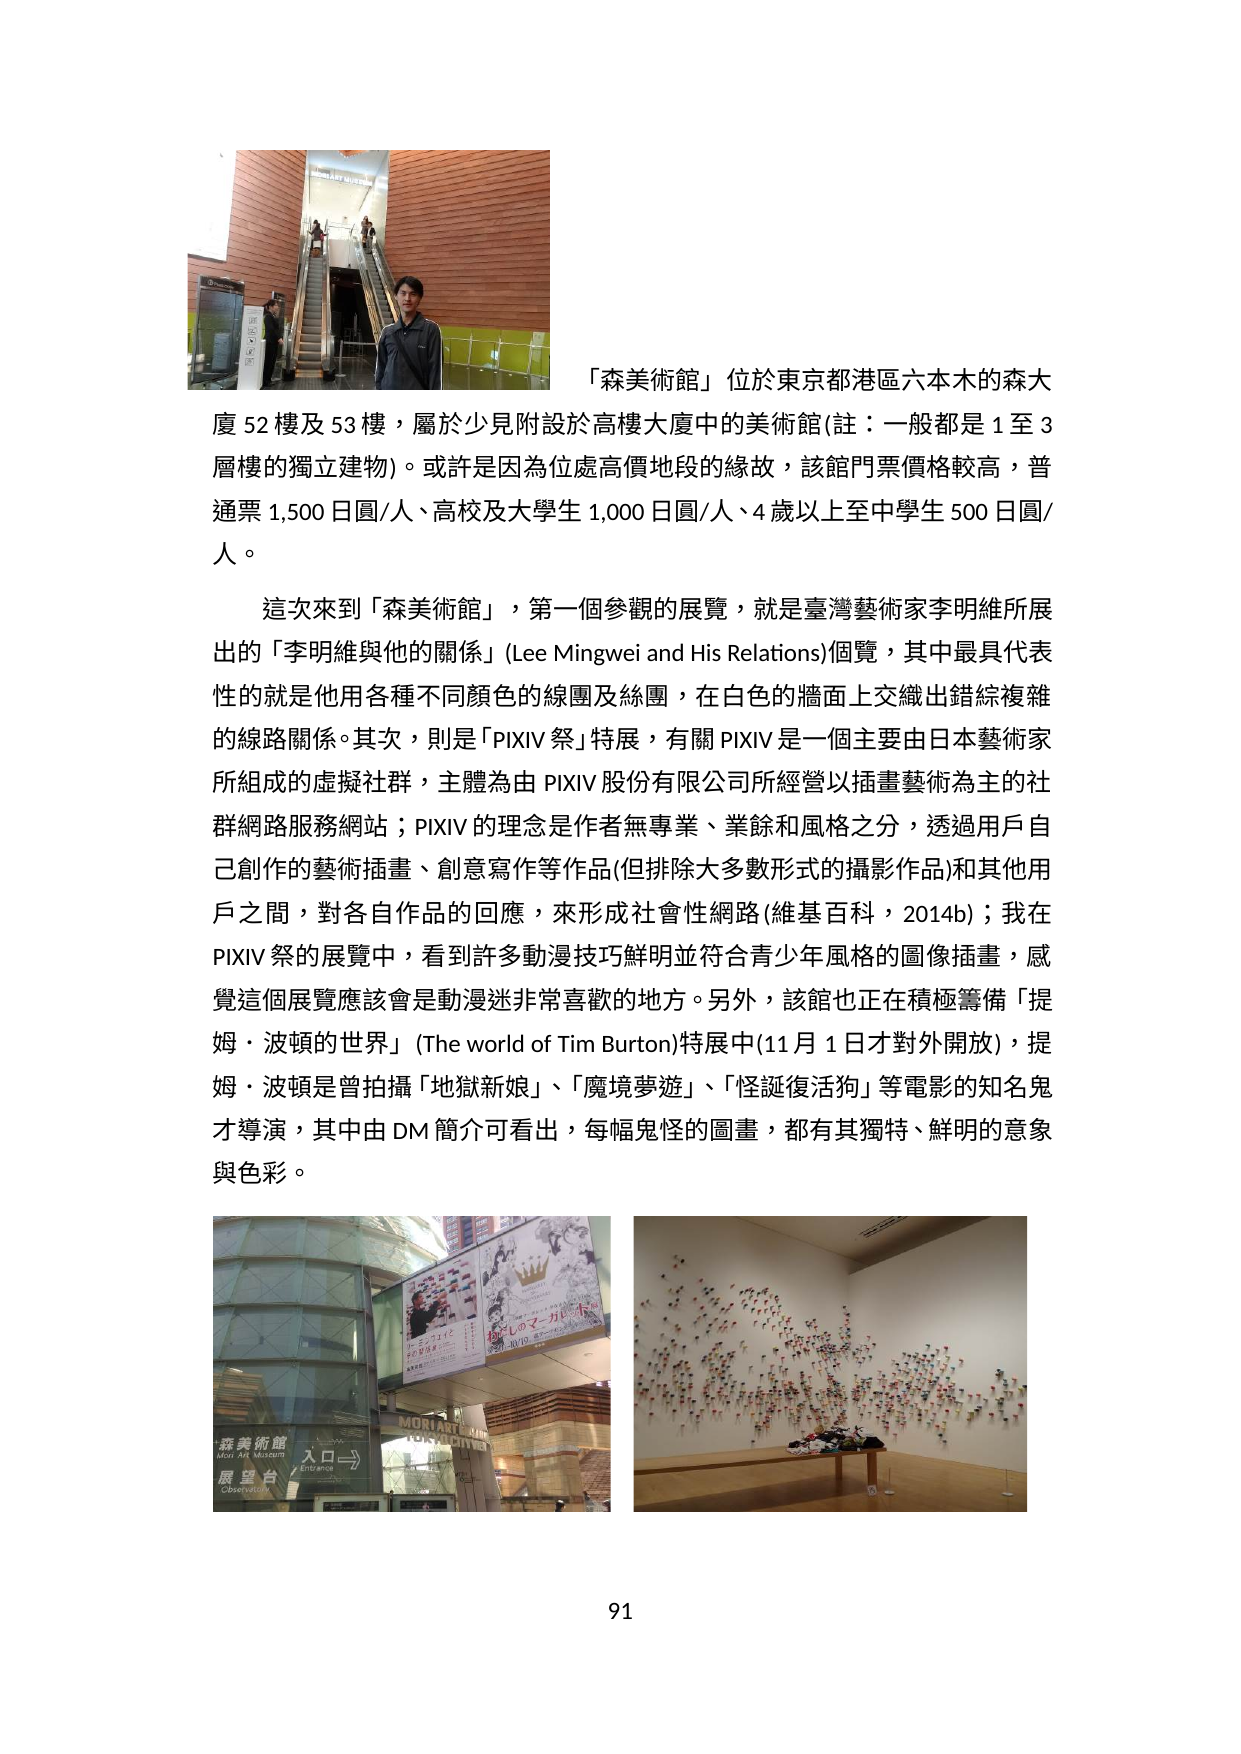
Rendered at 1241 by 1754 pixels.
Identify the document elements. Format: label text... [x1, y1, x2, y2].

text 「森美術館」位於東京都港區六本木的森大廈52樓及53樓，屬於少見附設於高樓大廈中的美術館(註：一般都是1至3層樓的獨立建物)。或許是因為位處高價地段的緣故，該館門票價格較高，普通票1,500日圓/人、高校及大學生1,000日圓/人、4歲以上至中學生500日圓/人。 [187, 390, 1053, 571]
picture [213, 1216, 611, 1512]
picture [633, 1216, 1028, 1512]
picture [187, 150, 550, 390]
text 這次來到「森美術館」，第一個參觀的展覽，就是臺灣藝術家李明維所展出的「李明維與他的關係」(Lee Mingwei and His Relations)個覽，其中最具代表性的就是他用各種不同顏色的線團及絲團，在白色的牆面上交織出錯綜複雜的線路關係。其次，則是「PIXIV祭」特展，有關PIXIV是一個主要由日本藝術家所組成的虛擬社群，主體為由PIXIV股份有限公司所經營以插畫藝術為主的社群網路服務網站；PIXIV的理念是作者無專業、業餘和風格之分，透過用戶自己創作的藝術插畫、創意寫作等作品(但排除大多數形式的攝影作品)和其他用戶之間，對各自作品的回應，來形成社會性網路(維基百科，2014b)；我在PIXIV祭的展覽中，看到許多動漫技巧鮮明並符合青少年風格的圖像插畫，感覺這個展覽應該會是動漫迷非常喜歡的地方。另外，該館也正在積極籌備「提姆．波頓的世界」(The world of Tim Burton)特展中(11月1日才對外開放)，提姆．波頓是曾拍攝「地獄新娘」、「魔境夢遊」、「怪誕復活狗」等電影的知名鬼才導演，其中由DM簡介可看出，每幅鬼怪的圖畫，都有其獨特、鮮明的意象與色彩。 [187, 589, 1053, 1190]
